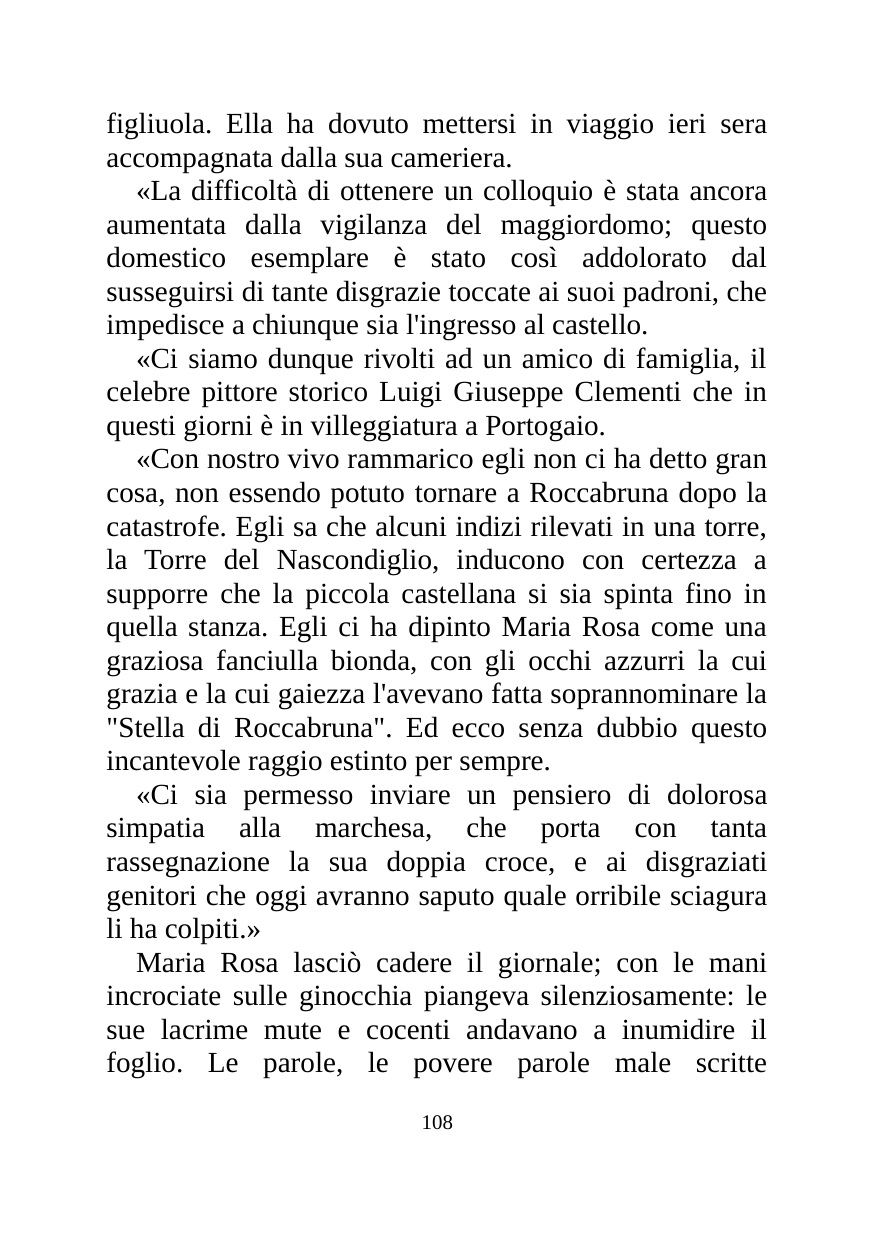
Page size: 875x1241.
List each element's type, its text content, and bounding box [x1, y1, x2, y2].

text figliuola. Ella ha dovuto mettersi in viaggio ieri sera accompagnata dalla sua cameriera. [106, 106, 768, 173]
text «Ci sia permesso inviare un pensiero di dolorosa simpatia alla marchesa, che porta con tanta rassegnazione la sua doppia croce, e ai disgraziati genitori che oggi avranno saputo quale orribile sciagura li ha colpiti.» [106, 777, 768, 945]
text «La difficoltà di ottenere un colloquio è stata ancora aumentata dalla vigilanza del maggiordomo; questo domestico esemplare è stato così addolorato dal susseguirsi di tante disgrazie toccate ai suoi padroni, che impedisce a chiunque sia l'ingresso al castello. [106, 173, 768, 341]
text «Ci siamo dunque rivolti ad un amico di famiglia, il celebre pittore storico Luigi Giuseppe Clementi che in questi giorni è in villeggiatura a Portogaio. [106, 341, 768, 442]
text «Con nostro vivo rammarico egli non ci ha detto gran cosa, non essendo potuto tornare a Roccabruna dopo la catastrofe. Egli sa che alcuni indizi rilevati in una torre, la Torre del Nascondiglio, inducono con certezza a supporre che la piccola castellana si sia spinta fino in quella stanza. Egli ci ha dipinto Maria Rosa come una graziosa fanciulla bionda, con gli occhi azzurri la cui grazia e la cui gaiezza l'avevano fatta soprannominare la "Stella di Roccabruna". Ed ecco senza dubbio questo incantevole raggio estinto per sempre. [106, 442, 768, 777]
text Maria Rosa lasciò cadere il giornale; con le mani incrociate sulle ginocchia piangeva silenziosamente: le sue lacrime mute e cocenti andavano a inumidire il foglio. Le parole, le povere parole male scritte [106, 945, 768, 1079]
